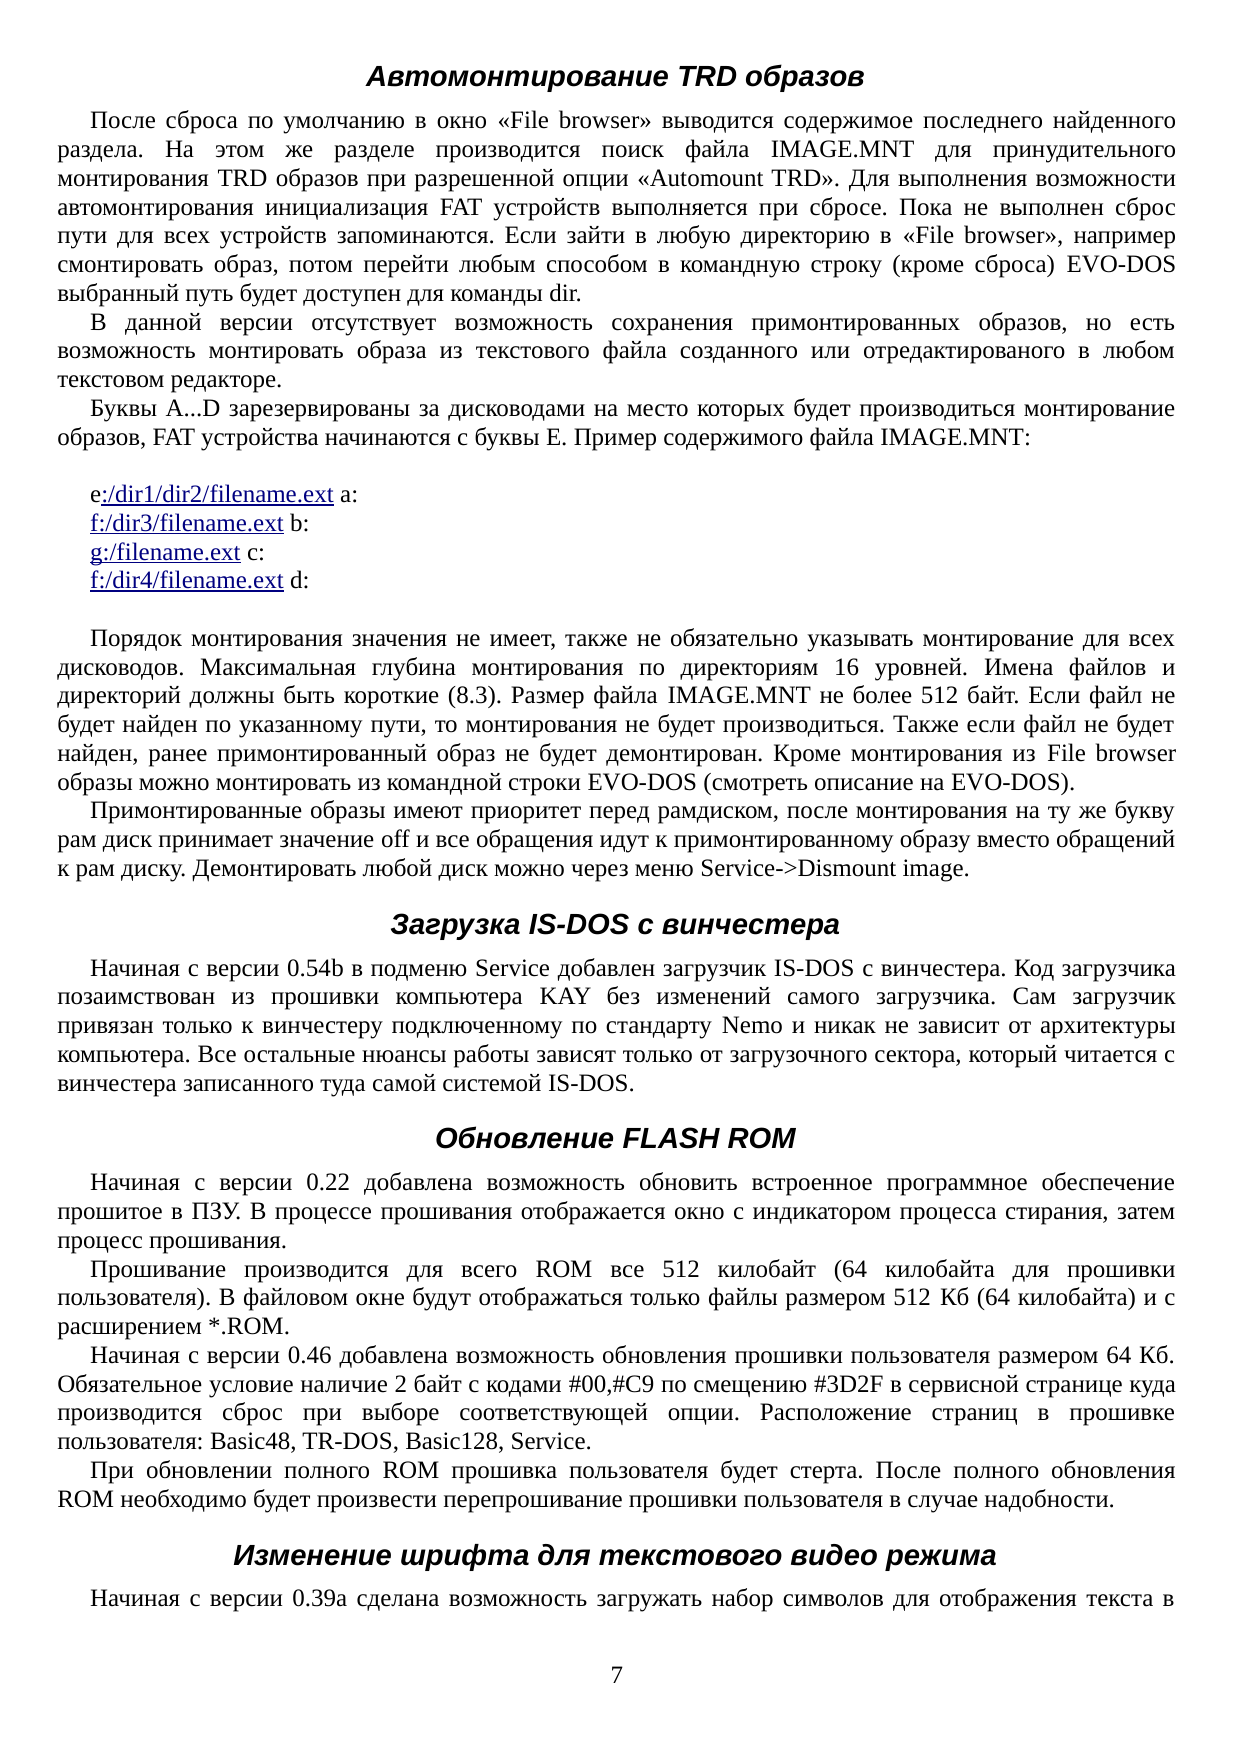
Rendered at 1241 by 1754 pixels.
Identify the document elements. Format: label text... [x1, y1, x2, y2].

text После сброса по умолчанию в окно «File browser» выводится содержимое последнего найденного раздела. На этом же разделе производится поиск файла IMAGE.MNT для принудительного монтирования TRD образов при разрешенной опции «Automount TRD». Для выполнения возможности автомонтирования инициализация FAT устройств выполняется при сбросе. Пока не выполнен сброс пути для всех устройств запоминаются. Если зайти в любую директорию в «File browser», например смонтировать образ, потом перейти любым способом в командную строку (кроме сброса) EVO-DOS выбранный путь будет доступен для команды dir. [57, 105, 1176, 307]
text Буквы A...D зарезервированы за дисководами на место которых будет производиться монтирование образов, FAT устройства начинаются с буквы E. Пример содержимого файла IMAGE.MNT: [57, 393, 1176, 450]
text В данной версии отсутствует возможность сохранения примонтированных образов, но есть возможность монтировать образа из текстового файла созданного или отредактированого в любом текстовом редакторе. [57, 307, 1176, 393]
text Начиная с версии 0.39а сделана возможность загружать набор символов для отображения текста в [57, 1583, 1176, 1612]
text Порядок монтирования значения не имеет, также не обязательно указывать монтирование для всех дисководов. Максимальная глубина монтирования по директориям 16 уровней. Имена файлов и директорий должны быть короткие (8.3). Размер файла IMAGE.MNT не более 512 байт. Если файл не будет найден по указанному пути, то монтирования не будет производиться. Также если файл не будет найден, ранее примонтированный образ не будет демонтирован. Кроме монтирования из File browser образы можно монтировать из командной строки EVO-DOS (смотреть описание на EVO-DOS). [57, 623, 1176, 795]
text Начиная с версии 0.46 добавлена возможность обновления прошивки пользователя размером 64 Кб. Обязательное условие наличие 2 байт с кодами #00,#C9 по смещению #3D2F в сервисной странице куда производится сброс при выборе соответствующей опции. Расположение страниц в прошивке пользователя: Basic48, TR-DOS, Basic128, Service. [57, 1340, 1176, 1455]
text e:/dir1/dir2/filename.ext a: [57, 479, 1176, 508]
text Начиная с версии 0.54b в подменю Service добавлен загрузчик IS-DOS с винчестера. Код загрузчика позаимствован из прошивки компьютера KAY без изменений самого загрузчика. Сам загрузчик привязан только к винчестеру подключенному по стандарту Nemo и никак не зависит от архитектуры компьютера. Все остальные нюансы работы зависят только от загрузочного сектора, который читается с винчестера записанного туда самой системой IS-DOS. [57, 953, 1176, 1096]
text f:/dir4/filename.ext d: [57, 565, 1176, 594]
subtitle Изменение шрифта для текстового видео режима [57, 1537, 1176, 1571]
text g:/filename.ext c: [57, 537, 1176, 565]
subtitle Автомонтирование TRD образов [57, 59, 1176, 93]
text При обновлении полного ROM прошивка пользователя будет стерта. После полного обновления ROM необходимо будет произвести перепрошивание прошивки пользователя в случае надобности. [57, 1455, 1176, 1512]
text f:/dir3/filename.ext b: [57, 508, 1176, 537]
text Начиная с версии 0.22 добавлена возможность обновить встроенное программное обеспечение прошитое в ПЗУ. В процессе прошивания отображается окно с индикатором процесса стирания, затем процесс прошивания. [57, 1167, 1176, 1254]
subtitle Обновление FLASH ROM [57, 1121, 1176, 1155]
text Примонтированные образы имеют приоритет перед рамдиском, после монтирования на ту же букву рам диск принимает значение off и все обращения идут к примонтированному образу вместо обращений к рам диску. Демонтировать любой диск можно через меню Service->Dismount image. [57, 795, 1176, 882]
subtitle Загрузка IS-DOS с винчестера [57, 907, 1176, 940]
text Прошивание производится для всего ROM все 512 килобайт (64 килобайта для прошивки пользователя). В файловом окне будут отображаться только файлы размером 512 Кб (64 килобайта) и с расширением *.ROM. [57, 1254, 1176, 1340]
